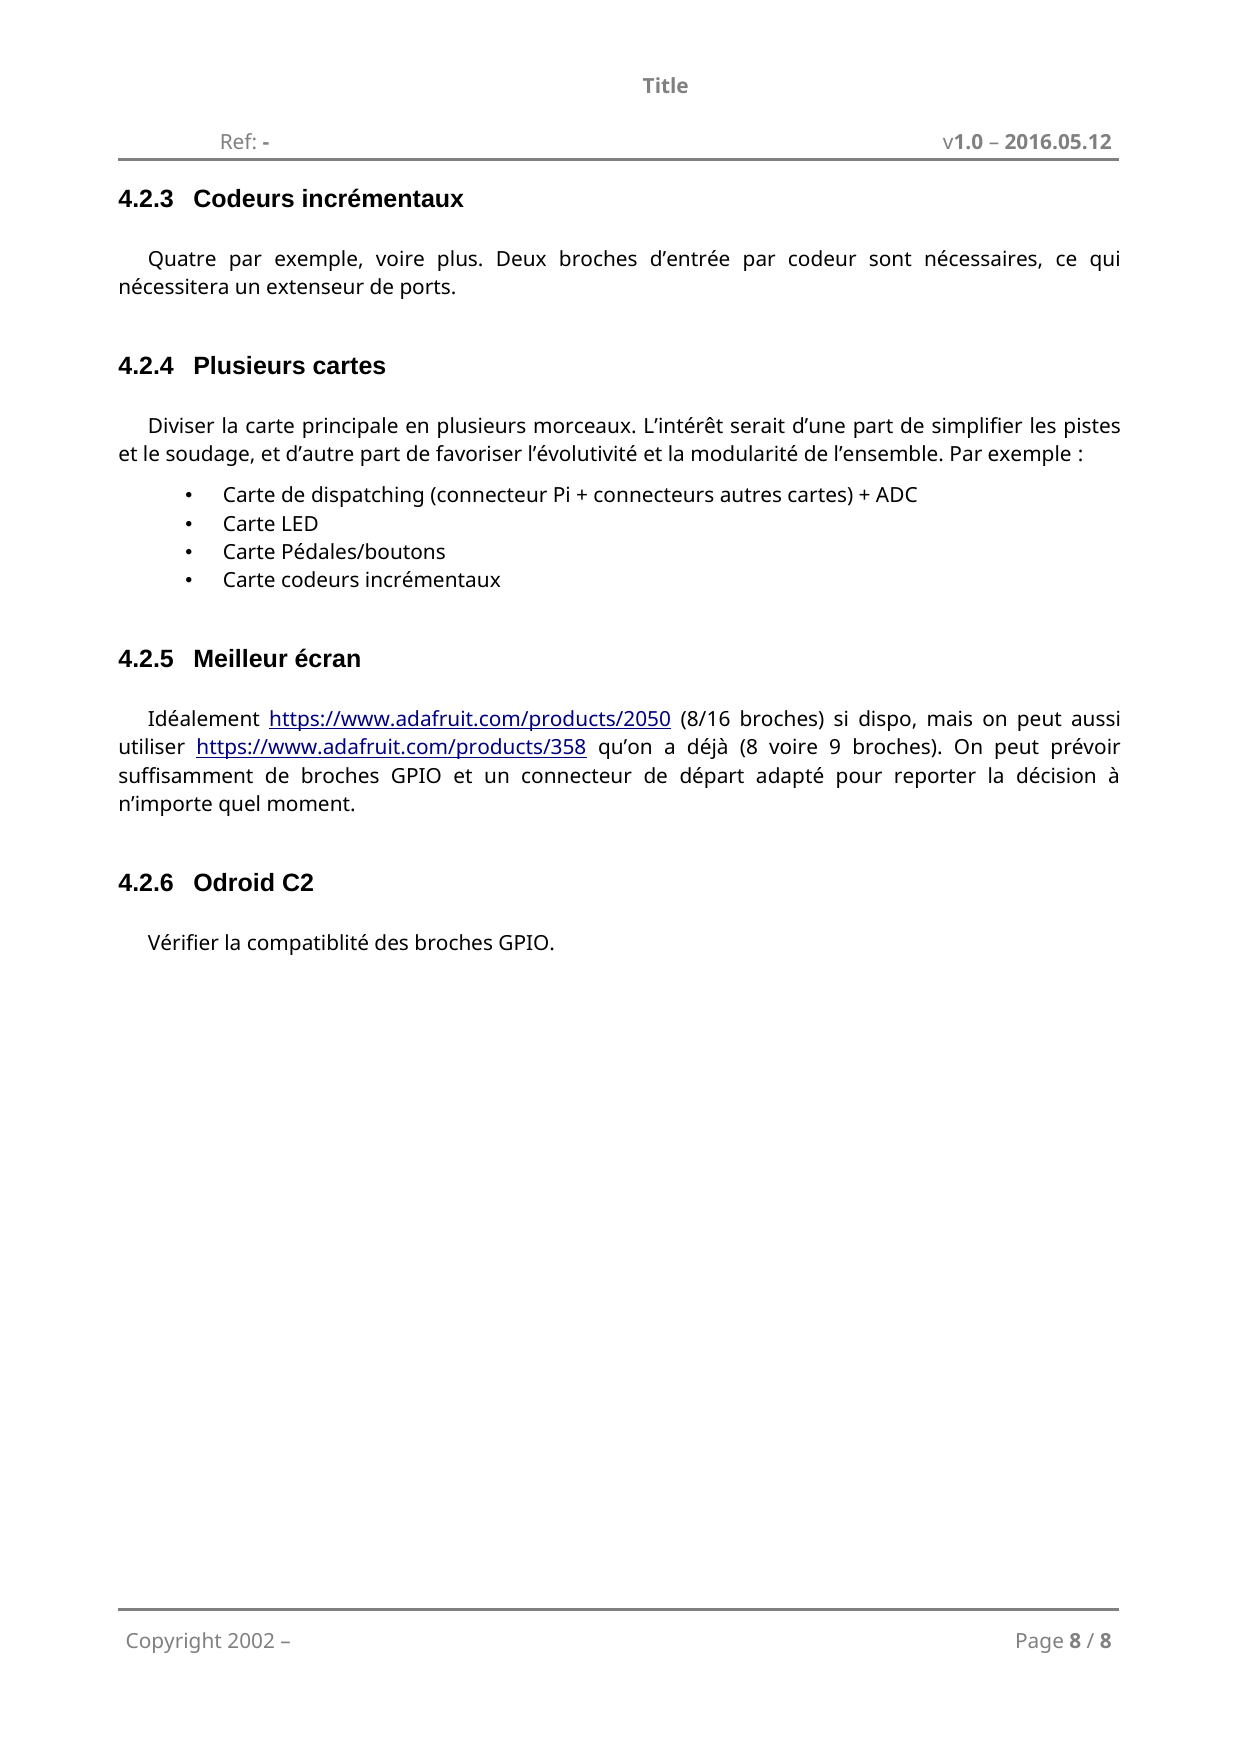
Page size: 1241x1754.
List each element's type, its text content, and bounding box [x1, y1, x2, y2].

list Carte codeurs incrémentaux [185, 566, 1122, 594]
subtitle Meilleur écran [118, 644, 1122, 673]
text Quatre par exemple, voire plus. Deux broches d’entrée par codeur sont nécessaires, ce qui nécessitera un extenseur de ports. [118, 244, 1122, 301]
text Vérifier la compatiblité des broches GPIO. [118, 928, 1122, 956]
subtitle Codeurs incrémentaux [118, 184, 1122, 213]
text Idéalement https://www.adafruit.com/products/2050 (8/16 broches) si dispo, mais on peut aussi utiliser https://www.adafruit.com/products/358 qu’on a déjà (8 voire 9 broches). On peut prévoir suffisamment de broches GPIO et un connecteur de départ adapté pour reporter la décision à n’importe quel moment. [118, 704, 1122, 818]
list Carte de dispatching (connecteur Pi + connecteurs autres cartes) + ADC [185, 480, 1122, 509]
subtitle Plusieurs cartes [118, 351, 1122, 379]
text Diviser la carte principale en plusieurs morceaux. L’intérêt serait d’une part de simplifier les pistes et le soudage, et d’autre part de favoriser l’évolutivité et la modularité de l’ensemble. Par exemple : [118, 411, 1122, 468]
list Carte LED [185, 509, 1122, 537]
list Carte Pédales/boutons [185, 537, 1122, 566]
subtitle Odroid C2 [118, 868, 1122, 896]
